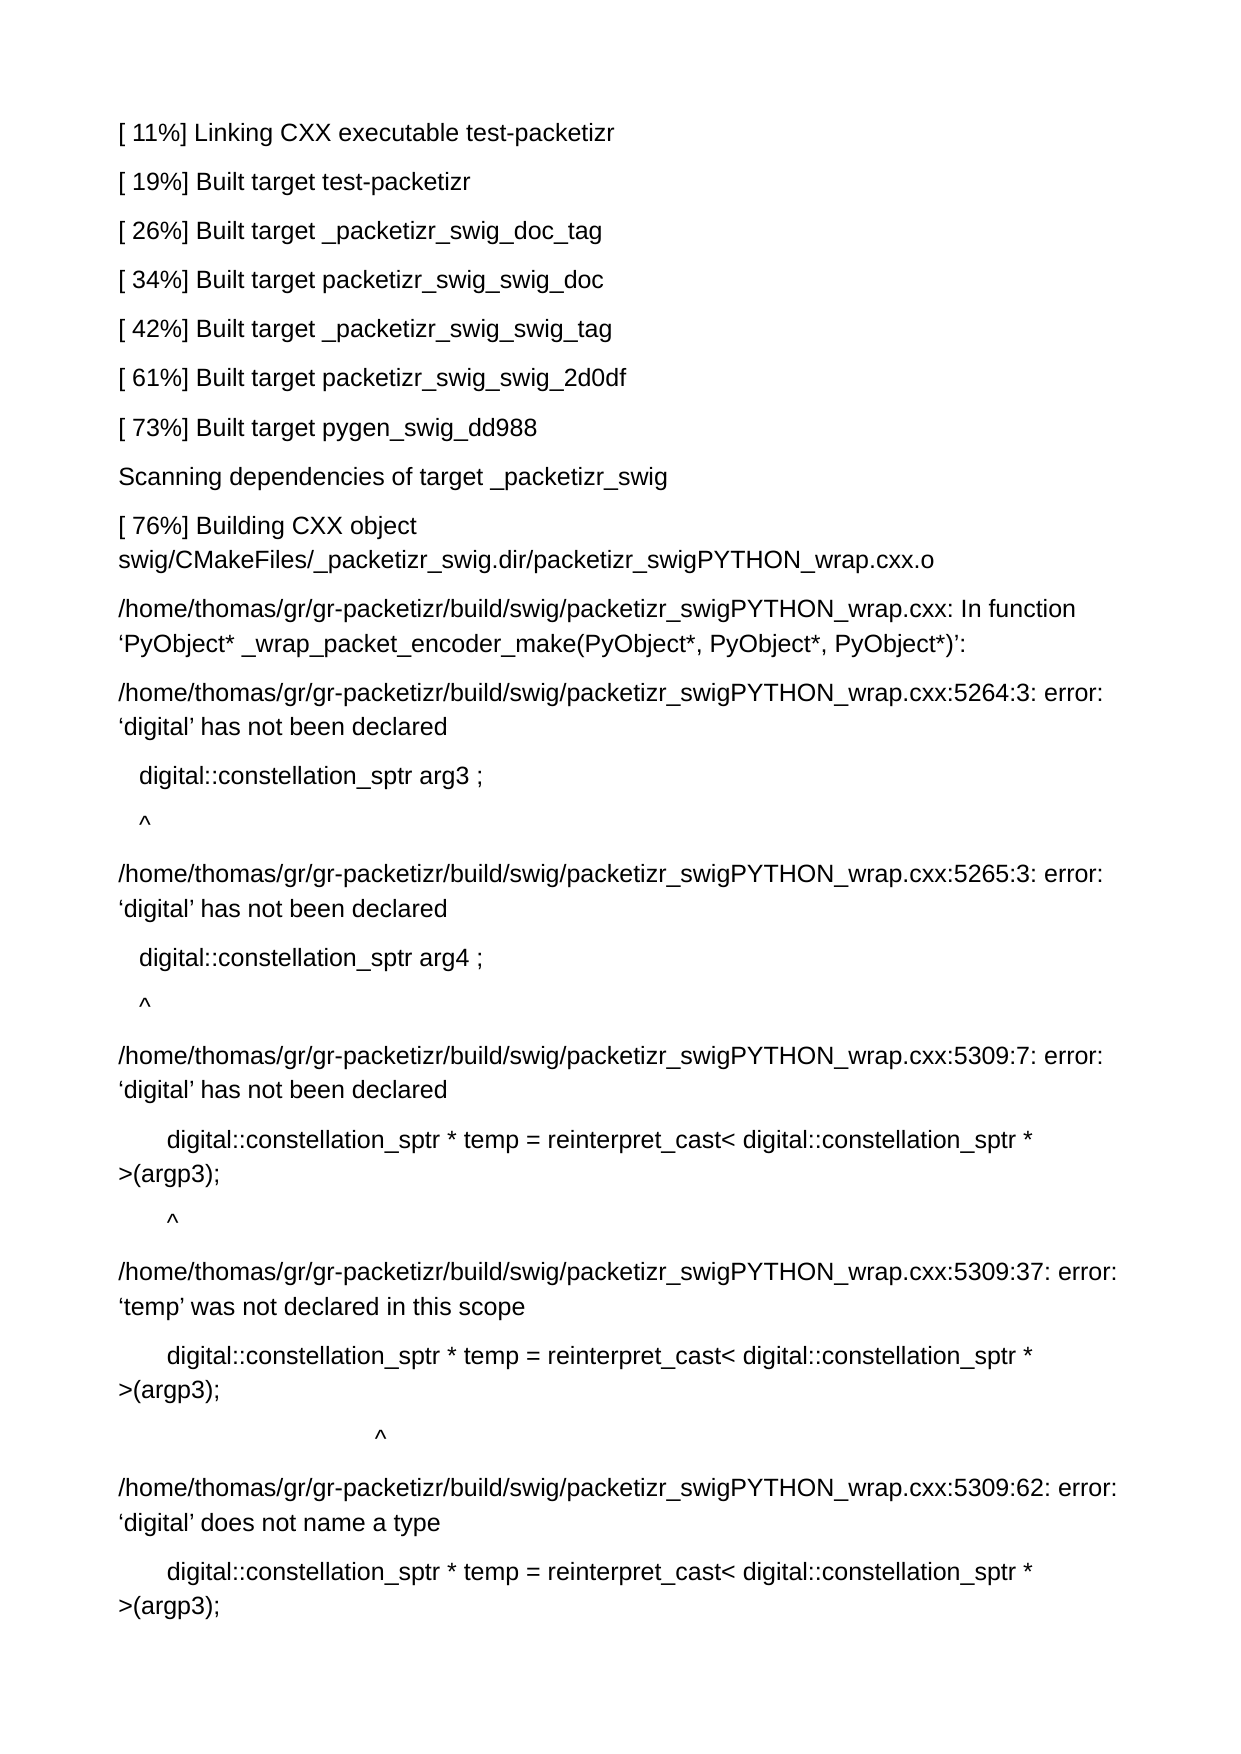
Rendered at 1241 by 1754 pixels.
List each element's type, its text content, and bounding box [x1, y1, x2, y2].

text /home/thomas/gr/gr-packetizr/build/swig/packetizr_swigPYTHON_wrap.cxx:5264:3: error: ‘digital’ has not been declared [118, 678, 1122, 741]
text [ 11%] Linking CXX executable test-packetizr [118, 118, 1122, 147]
text ^ [118, 1424, 1122, 1453]
text digital::constellation_sptr * temp = reinterpret_cast< digital::constellation_sptr * >(argp3); [118, 1557, 1122, 1620]
text Scanning dependencies of target _packetizr_swig [118, 462, 1122, 490]
text /home/thomas/gr/gr-packetizr/build/swig/packetizr_swigPYTHON_wrap.cxx:5265:3: error: ‘digital’ has not been declared [118, 859, 1122, 923]
text [ 34%] Built target packetizr_swig_swig_doc [118, 265, 1122, 294]
text /home/thomas/gr/gr-packetizr/build/swig/packetizr_swigPYTHON_wrap.cxx:5309:62: error: ‘digital’ does not name a type [118, 1473, 1122, 1537]
text [ 42%] Built target _packetizr_swig_swig_tag [118, 314, 1122, 343]
text digital::constellation_sptr * temp = reinterpret_cast< digital::constellation_sptr * >(argp3); [118, 1341, 1122, 1404]
text digital::constellation_sptr arg3 ; [118, 761, 1122, 790]
text /home/thomas/gr/gr-packetizr/build/swig/packetizr_swigPYTHON_wrap.cxx:5309:7: error: ‘digital’ has not been declared [118, 1041, 1122, 1104]
text digital::constellation_sptr arg4 ; [118, 943, 1122, 972]
text /home/thomas/gr/gr-packetizr/build/swig/packetizr_swigPYTHON_wrap.cxx: In function ‘PyObject* _wrap_packet_encoder_make(PyObject*, PyObject*, PyObject*)’: [118, 594, 1122, 657]
text ^ [118, 810, 1122, 839]
text digital::constellation_sptr * temp = reinterpret_cast< digital::constellation_sptr * >(argp3); [118, 1124, 1122, 1188]
text [ 73%] Built target pygen_swig_dd988 [118, 412, 1122, 441]
text [ 61%] Built target packetizr_swig_swig_2d0df [118, 363, 1122, 392]
text [ 76%] Building CXX object swig/CMakeFiles/_packetizr_swig.dir/packetizr_swigPYTHON_wrap.cxx.o [118, 511, 1122, 574]
text ^ [118, 992, 1122, 1021]
text [ 19%] Built target test-packetizr [118, 167, 1122, 196]
text [ 26%] Built target _packetizr_swig_doc_tag [118, 216, 1122, 245]
text ^ [118, 1208, 1122, 1237]
text /home/thomas/gr/gr-packetizr/build/swig/packetizr_swigPYTHON_wrap.cxx:5309:37: error: ‘temp’ was not declared in this scope [118, 1257, 1122, 1320]
